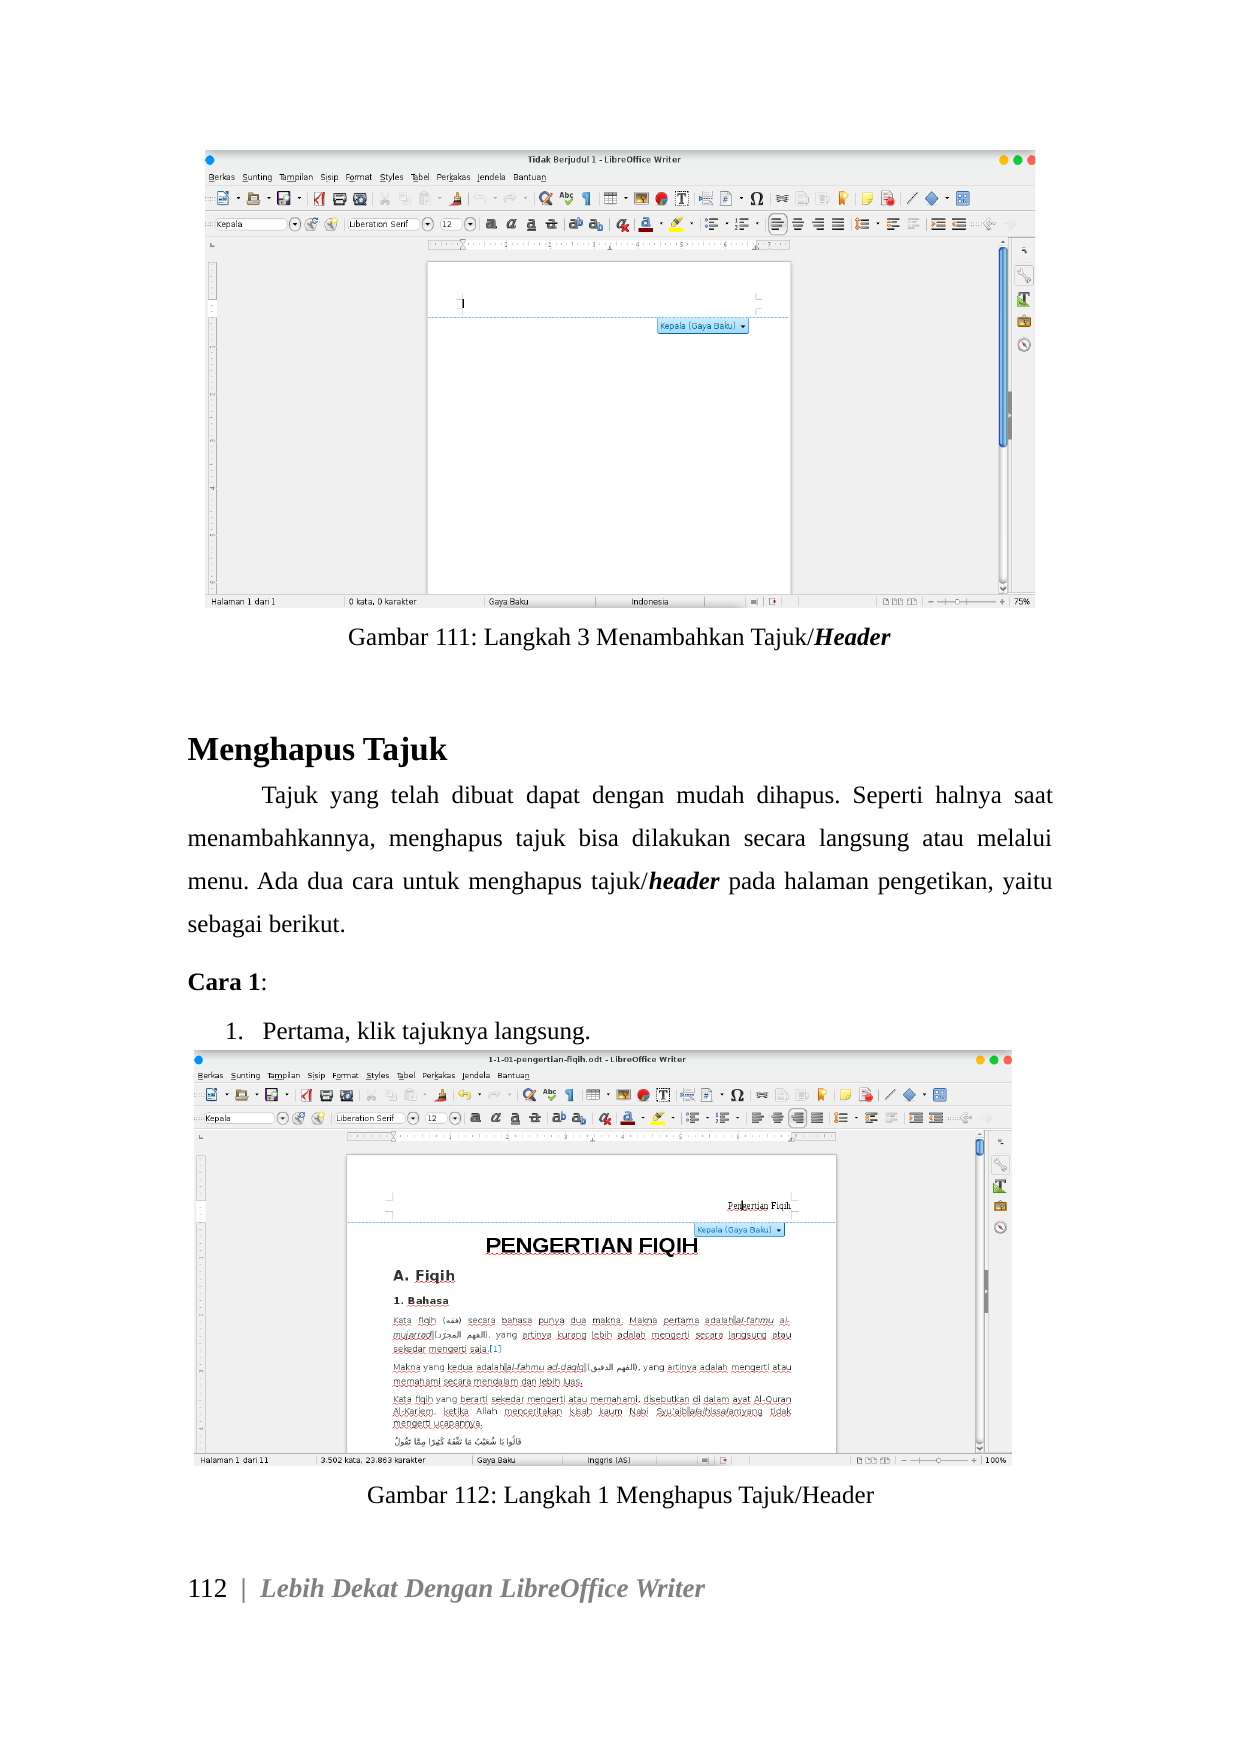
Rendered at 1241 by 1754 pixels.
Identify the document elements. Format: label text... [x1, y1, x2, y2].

text Tajuk yang telah dibuat dapat dengan mudah dihapus. Seperti halnya saat menambahkannya, menghapus tajuk bisa dilakukan secara langsung atau melalui menu. Ada dua cara untuk menghapus tajuk/header pada halaman pengetikan, yaitu sebagai berikut. [187, 780, 1053, 938]
picture [194, 1050, 1012, 1466]
text Gambar 111: Langkah 3 Menambahkan Tajuk/Header [187, 608, 1053, 650]
text Cara 1: [187, 967, 1053, 996]
picture [205, 150, 1036, 608]
list Pertama, klik tajuknya langsung. [225, 1016, 1053, 1045]
subtitle Menghapus Tajuk [187, 729, 1053, 767]
text Gambar 112: Langkah 1 Menghapus Tajuk/Header [187, 1466, 1053, 1508]
